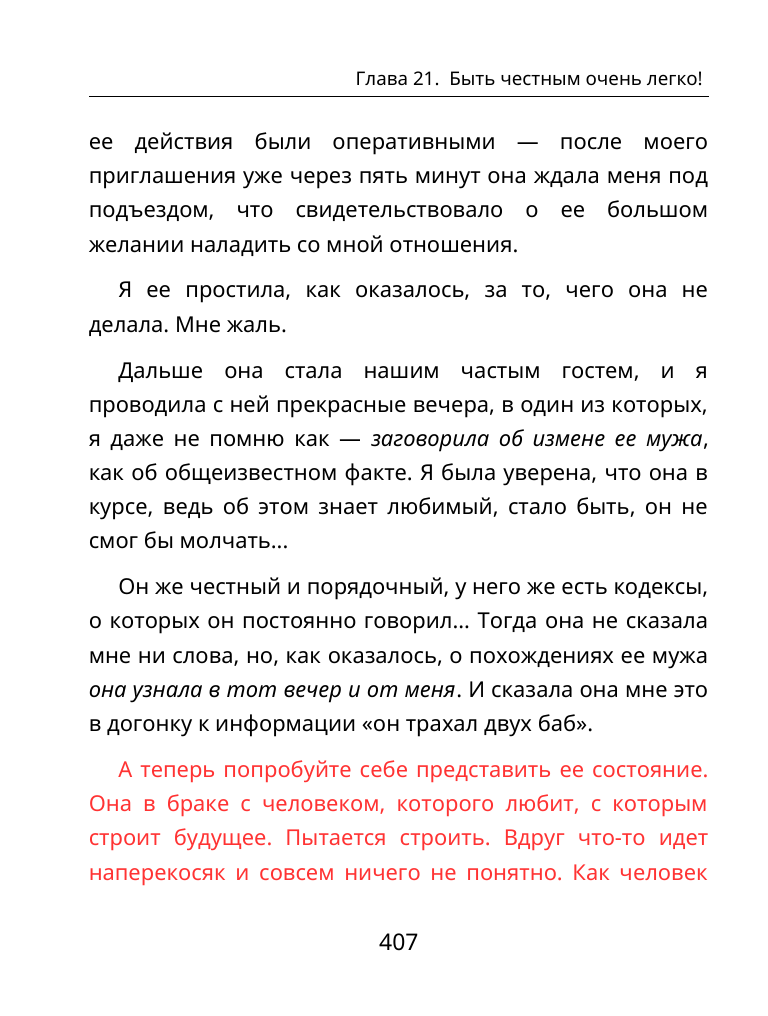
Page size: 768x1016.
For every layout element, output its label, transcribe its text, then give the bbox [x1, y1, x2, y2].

text А теперь попробуйте себе представить ее состояние. Она в браке с человеком, которого любит, с которым строит будущее. Пытается строить. Вдруг что-то идет наперекосяк и совсем ничего не понятно. Как человек [88, 754, 709, 886]
text Дальше она стала нашим частым гостем, и я проводила с ней прекрасные вечера, в один из которых, я даже не помню как — заговорила об измене ее мужа, как об общеизвестном факте. Я была уверена, что она в курсе, ведь об этом знает любимый, стало быть, он не смог бы молчать... [88, 354, 709, 555]
text Он же честный и порядочный, у него же есть кодексы, о которых он постоянно говорил... Тогда она не сказала мне ни слова, но, как оказалось, о похождениях ее мужа она узнала в тот вечер и от меня. И сказала она мне это в догонку к информации «он трахал двух баб». [88, 571, 709, 738]
text ее действия были оперативными — после моего приглашения уже через пять минут она ждала меня под подъездом, что свидетельствовало о ее большом желании наладить со мной отношения. [88, 126, 709, 258]
text Я ее простила, как оказалось, за то, чего она не делала. Мне жаль. [88, 274, 709, 338]
